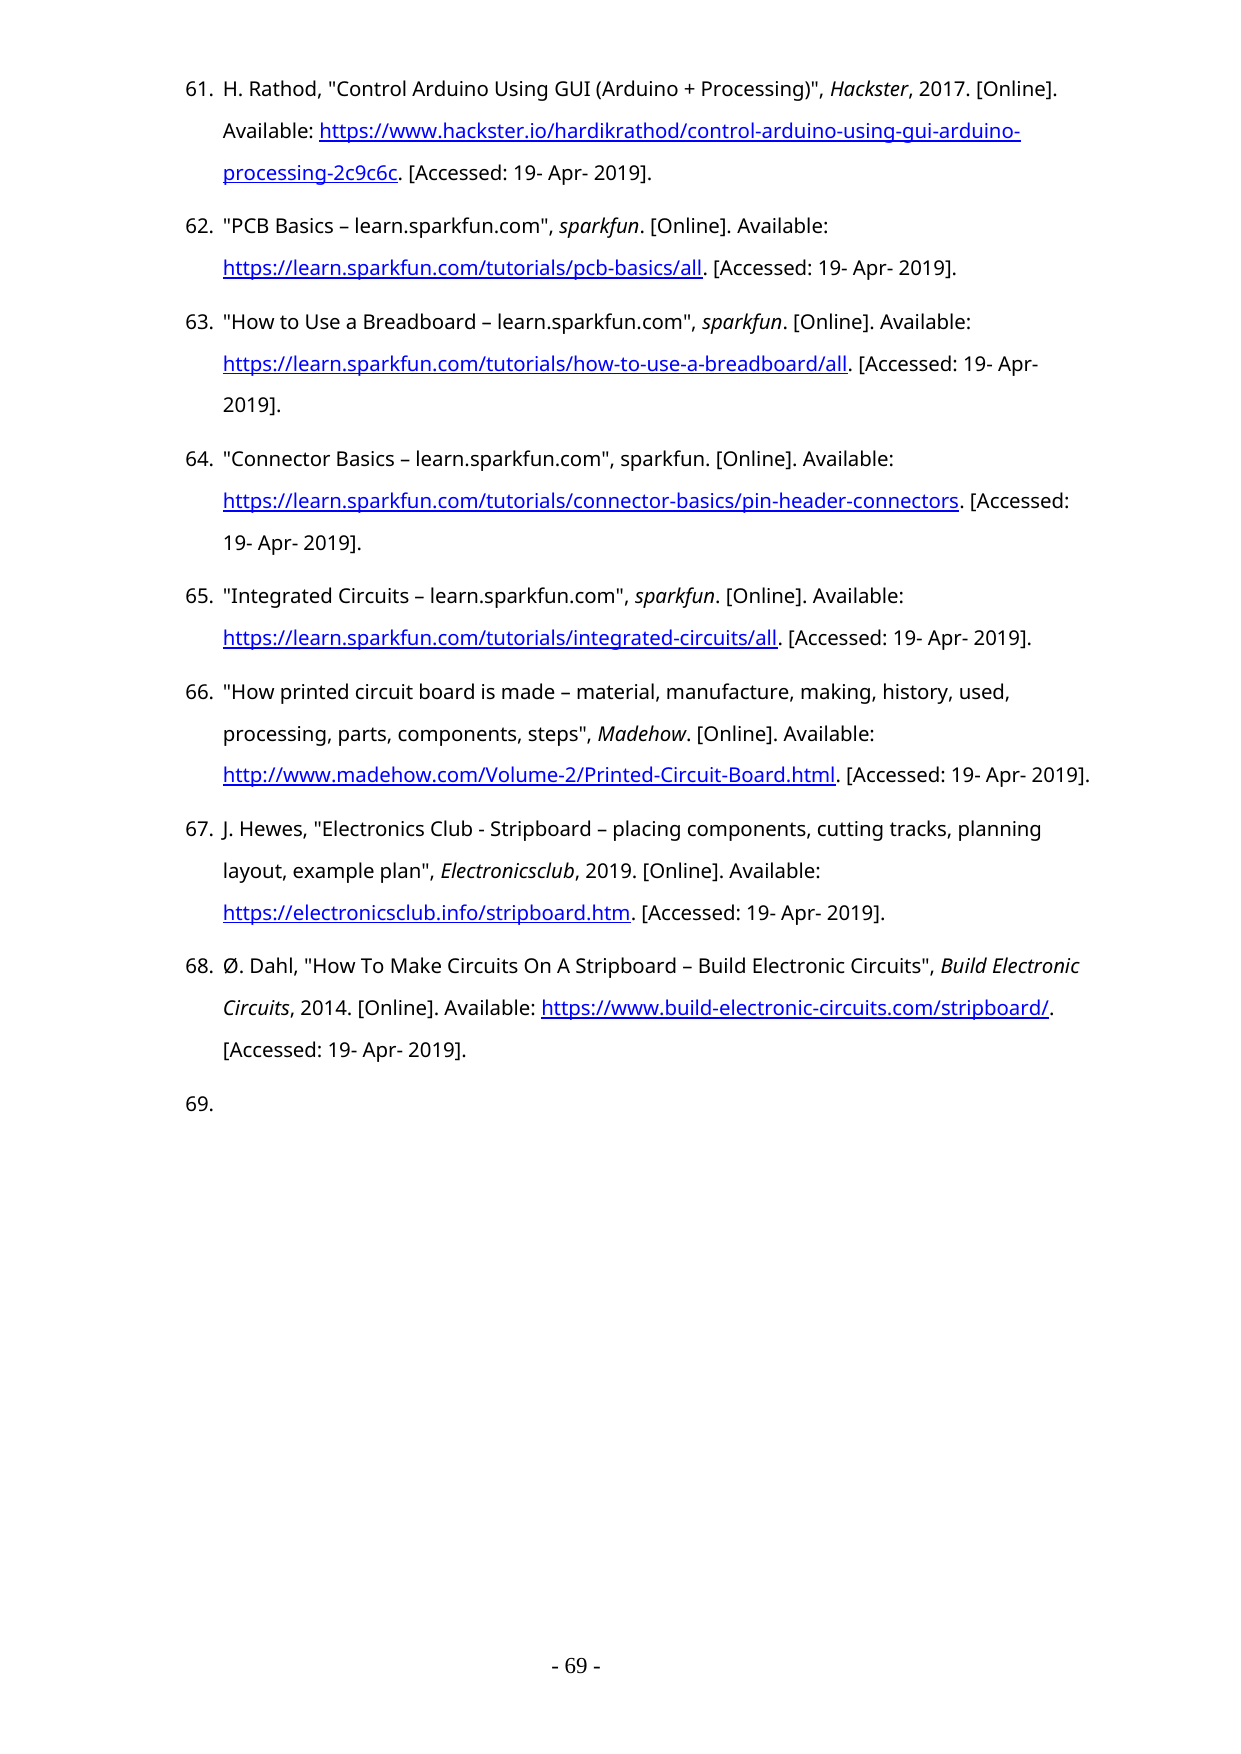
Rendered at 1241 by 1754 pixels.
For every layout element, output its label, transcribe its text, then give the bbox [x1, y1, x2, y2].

list "PCB Basics – learn.sparkfun.com", sparkfun. [Online]. Available: https://learn.sparkfun.com/tutorials/pcb-basics/all. [Accessed: 19- Apr- 2019]. [185, 212, 1092, 281]
list "Connector Basics – learn.sparkfun.com", sparkfun. [Online]. Available: https://learn.sparkfun.com/tutorials/connector-basics/pin-header-connectors. [Accessed: 19- Apr- 2019]. [185, 445, 1092, 556]
list "How to Use a Breadboard – learn.sparkfun.com", sparkfun. [Online]. Available: https://learn.sparkfun.com/tutorials/how-to-use-a-breadboard/all. [Accessed: 19- Apr- 2019]. [185, 308, 1092, 419]
list J. Hewes, "Electronics Club - Stripboard – placing components, cutting tracks, planning layout, example plan", Electronicsclub, 2019. [Online]. Available: https://electronicsclub.info/stripboard.htm. [Accessed: 19- Apr- 2019]. [185, 815, 1092, 926]
list "How printed circuit board is made – material, manufacture, making, history, used, processing, parts, components, steps", Madehow. [Online]. Available: http://www.madehow.com/Volume-2/Printed-Circuit-Board.html. [Accessed: 19- Apr- 2019]. [185, 678, 1092, 789]
list Ø. Dahl, "How To Make Circuits On A Stripboard – Build Electronic Circuits", Build Electronic Circuits, 2014. [Online]. Available: https://www.build-electronic-circuits.com/stripboard/. [Accessed: 19- Apr- 2019]. [185, 952, 1092, 1063]
list "Integrated Circuits – learn.sparkfun.com", sparkfun. [Online]. Available: https://learn.sparkfun.com/tutorials/integrated-circuits/all. [Accessed: 19- Apr- 2019]. [185, 582, 1092, 651]
list H. Rathod, "Control Arduino Using GUI (Arduino + Processing)", Hackster, 2017. [Online]. Available: https://www.hackster.io/hardikrathod/control-arduino-using-gui-arduino-processing-2c9c6c. [Accessed: 19- Apr- 2019]. [185, 75, 1092, 186]
